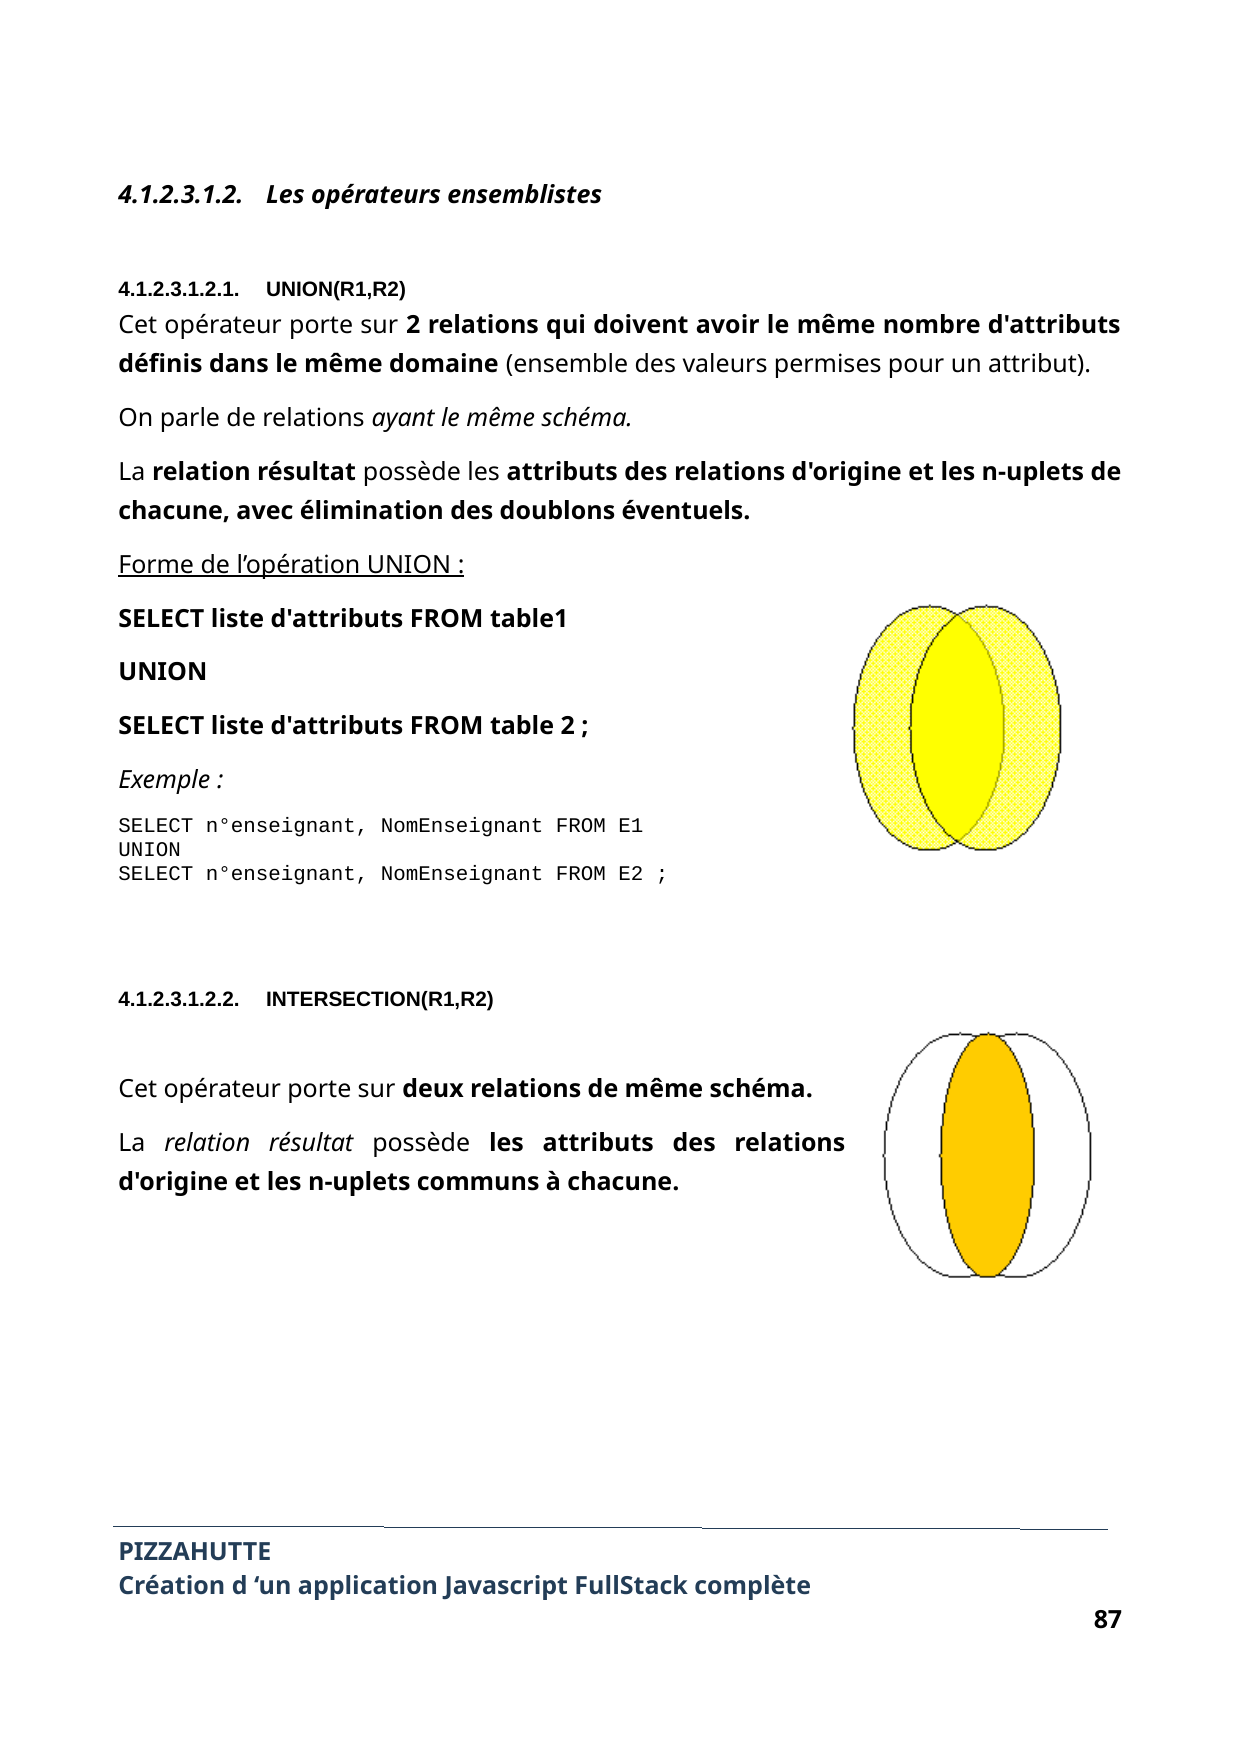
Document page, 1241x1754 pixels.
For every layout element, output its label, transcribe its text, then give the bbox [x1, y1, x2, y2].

text [1085, 839, 1122, 862]
text La relation résultat possède les attributs des relations d'origine et les n-uplets de chacune, avec élimination des doublons éventuels. [118, 453, 1122, 527]
text SELECT n°enseignant, NomEnseignant FROM E1 [118, 815, 835, 839]
text Exemple : [118, 761, 835, 796]
text UNION [118, 839, 835, 862]
text UNION [118, 654, 835, 688]
text Forme de l’opération UNION : [118, 546, 1122, 581]
subtitle UNION(R1,R2) [118, 277, 1122, 301]
text SELECT liste d'attributs FROM table 2 ; [118, 708, 835, 742]
text [1085, 815, 1122, 839]
text On parle de relations ayant le même schéma. [118, 400, 1122, 434]
text Cet opérateur porte sur deux relations de même schéma. [118, 1071, 875, 1105]
subtitle INTERSECTION(R1,R2) [118, 987, 1122, 1011]
picture [835, 597, 1085, 879]
picture [875, 1023, 1104, 1292]
text [1085, 761, 1122, 796]
text SELECT n°enseignant, NomEnseignant FROM E2 ; [118, 862, 1122, 886]
subtitle Les opérateurs ensemblistes [118, 176, 1122, 210]
text Cet opérateur porte sur 2 relations qui doivent avoir le même nombre d'attributs définis dans le même domaine (ensemble des valeurs permises pour un attribut). [118, 307, 1122, 380]
text SELECT liste d'attributs FROM table1 [118, 600, 835, 634]
text [1085, 600, 1122, 634]
text [1085, 654, 1122, 688]
text [1085, 708, 1122, 742]
text La relation résultat possède les attributs des relations d'origine et les n-uplets communs à chacune. [118, 1125, 875, 1198]
